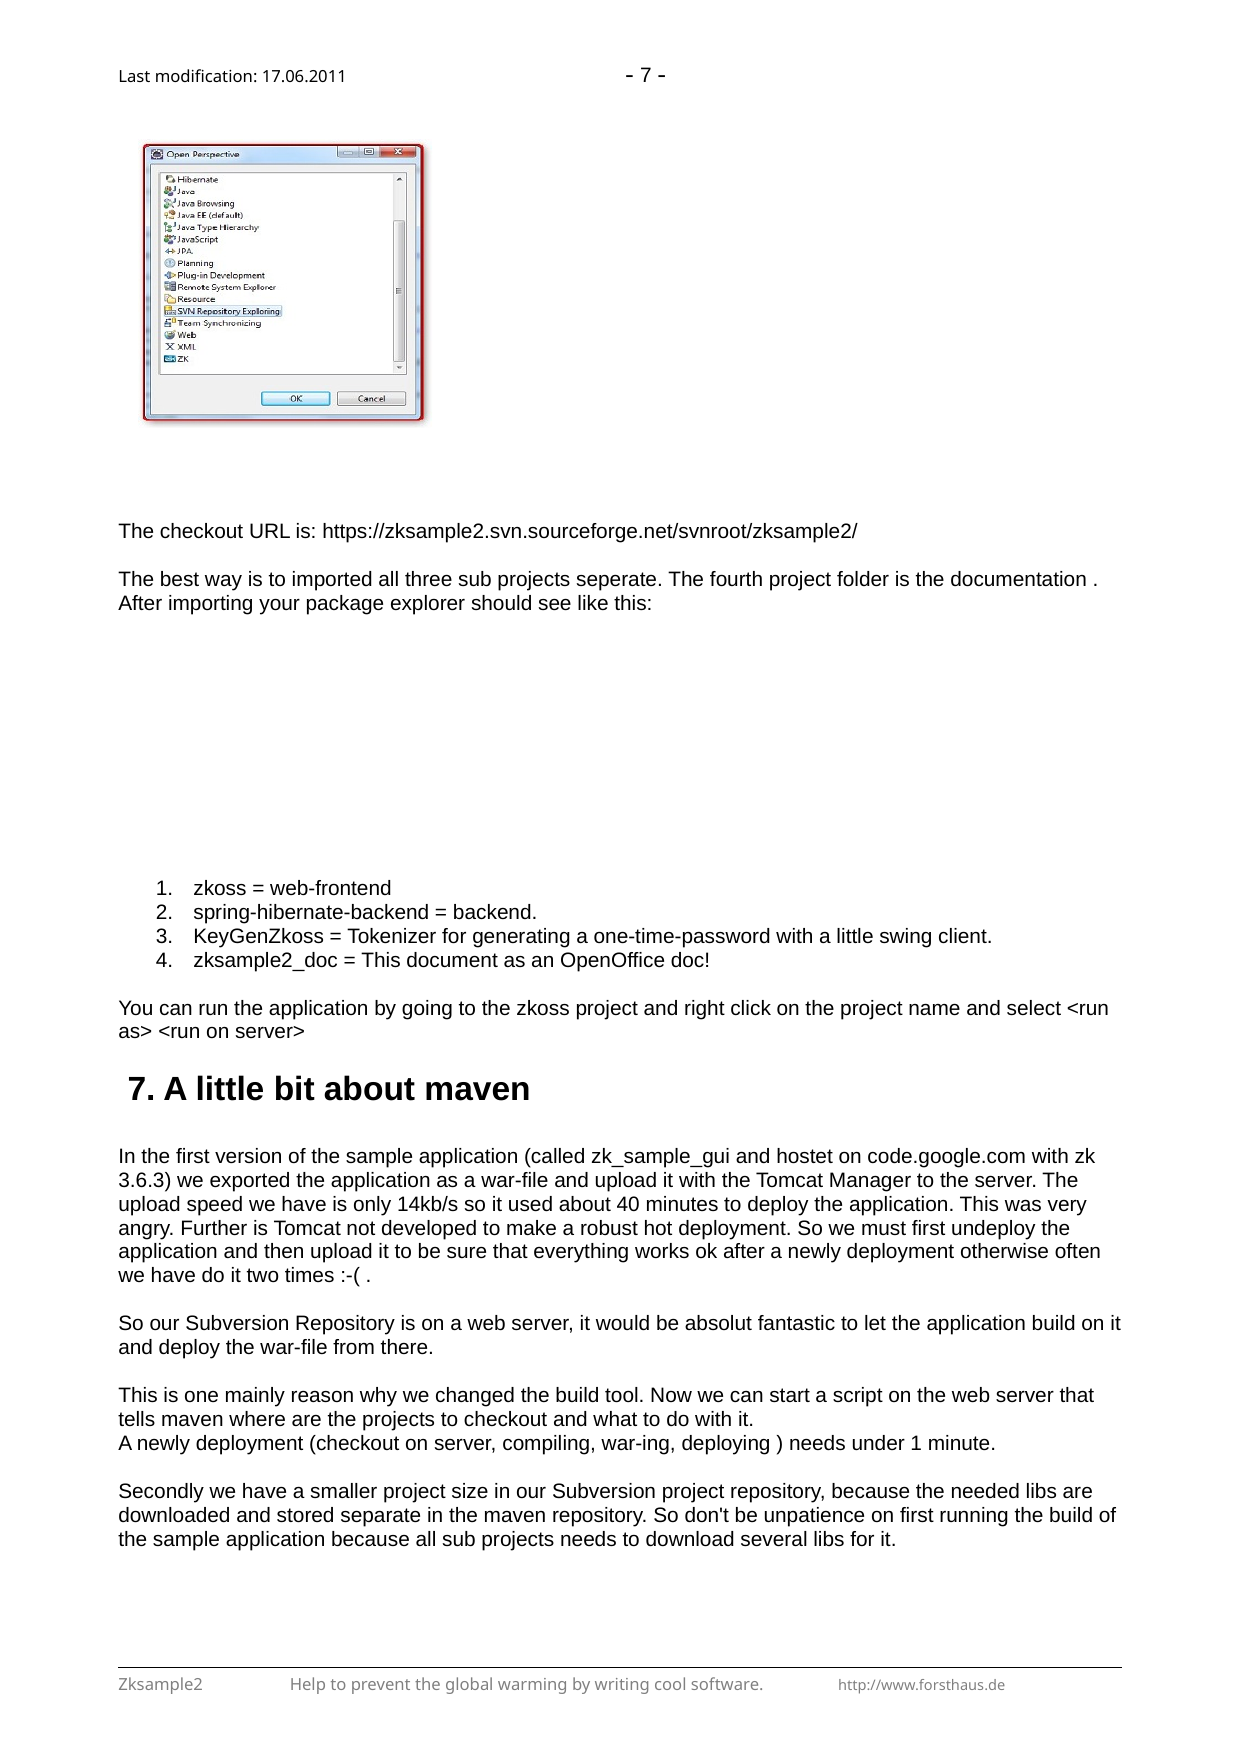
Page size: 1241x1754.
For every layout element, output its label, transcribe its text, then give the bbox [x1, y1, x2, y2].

text This is one mainly reason why we changed the build tool. Now we can start a script on the web server that tells maven where are the projects to checkout and what to do with it. [118, 1383, 1122, 1431]
text So our Subversion Repository is on a web server, it would be absolut fantastic to let the application build on it and deploy the war-file from there. [118, 1311, 1122, 1359]
text The checkout URL is: https://zksample2.svn.sourceforge.net/svnroot/zksample2/ [118, 519, 1122, 543]
text You can run the application by going to the zkoss project and right click on the project name and select <run as> <run on server> [118, 995, 1122, 1043]
subtitle A little bit about maven [118, 1068, 1122, 1107]
text Secondly we have a smaller project size in our Subversion project repository, because the needed libs are downloaded and stored separate in the maven repository. So don't be unpatience on first running the build of the sample application because all sub projects needs to download several libs for it. [118, 1479, 1122, 1551]
text In the first version of the sample application (called zk_sample_gui and hostet on code.google.com with zk 3.6.3) we exported the application as a war-file and upload it with the Tomcat Manager to the server. The upload speed we have is only 14kb/s so it used about 40 minutes to deploy the application. This was very angry. Further is Tomcat not developed to make a robust hot deployment. So we must first undeploy the application and then upload it to be sure that everything works ok after a newly deployment otherwise often we have do it two times :-( . [118, 1143, 1122, 1287]
list zksample2_doc = This document as an OpenOffice doc! [156, 947, 1122, 971]
text The best way is to imported all three sub projects seperate. The fourth project folder is the documentation . After importing your package explorer should see like this: [118, 567, 1122, 615]
list spring-hibernate-backend = backend. [156, 899, 1122, 923]
list KeyGenZkoss = Tokenizer for generating a one-time-password with a little swing client. [156, 923, 1122, 947]
picture [138, 139, 433, 428]
list zkoss = web-frontend [156, 876, 1122, 899]
text A newly deployment (checkout on server, compiling, war-ing, deploying ) needs under 1 minute. [118, 1431, 1122, 1455]
